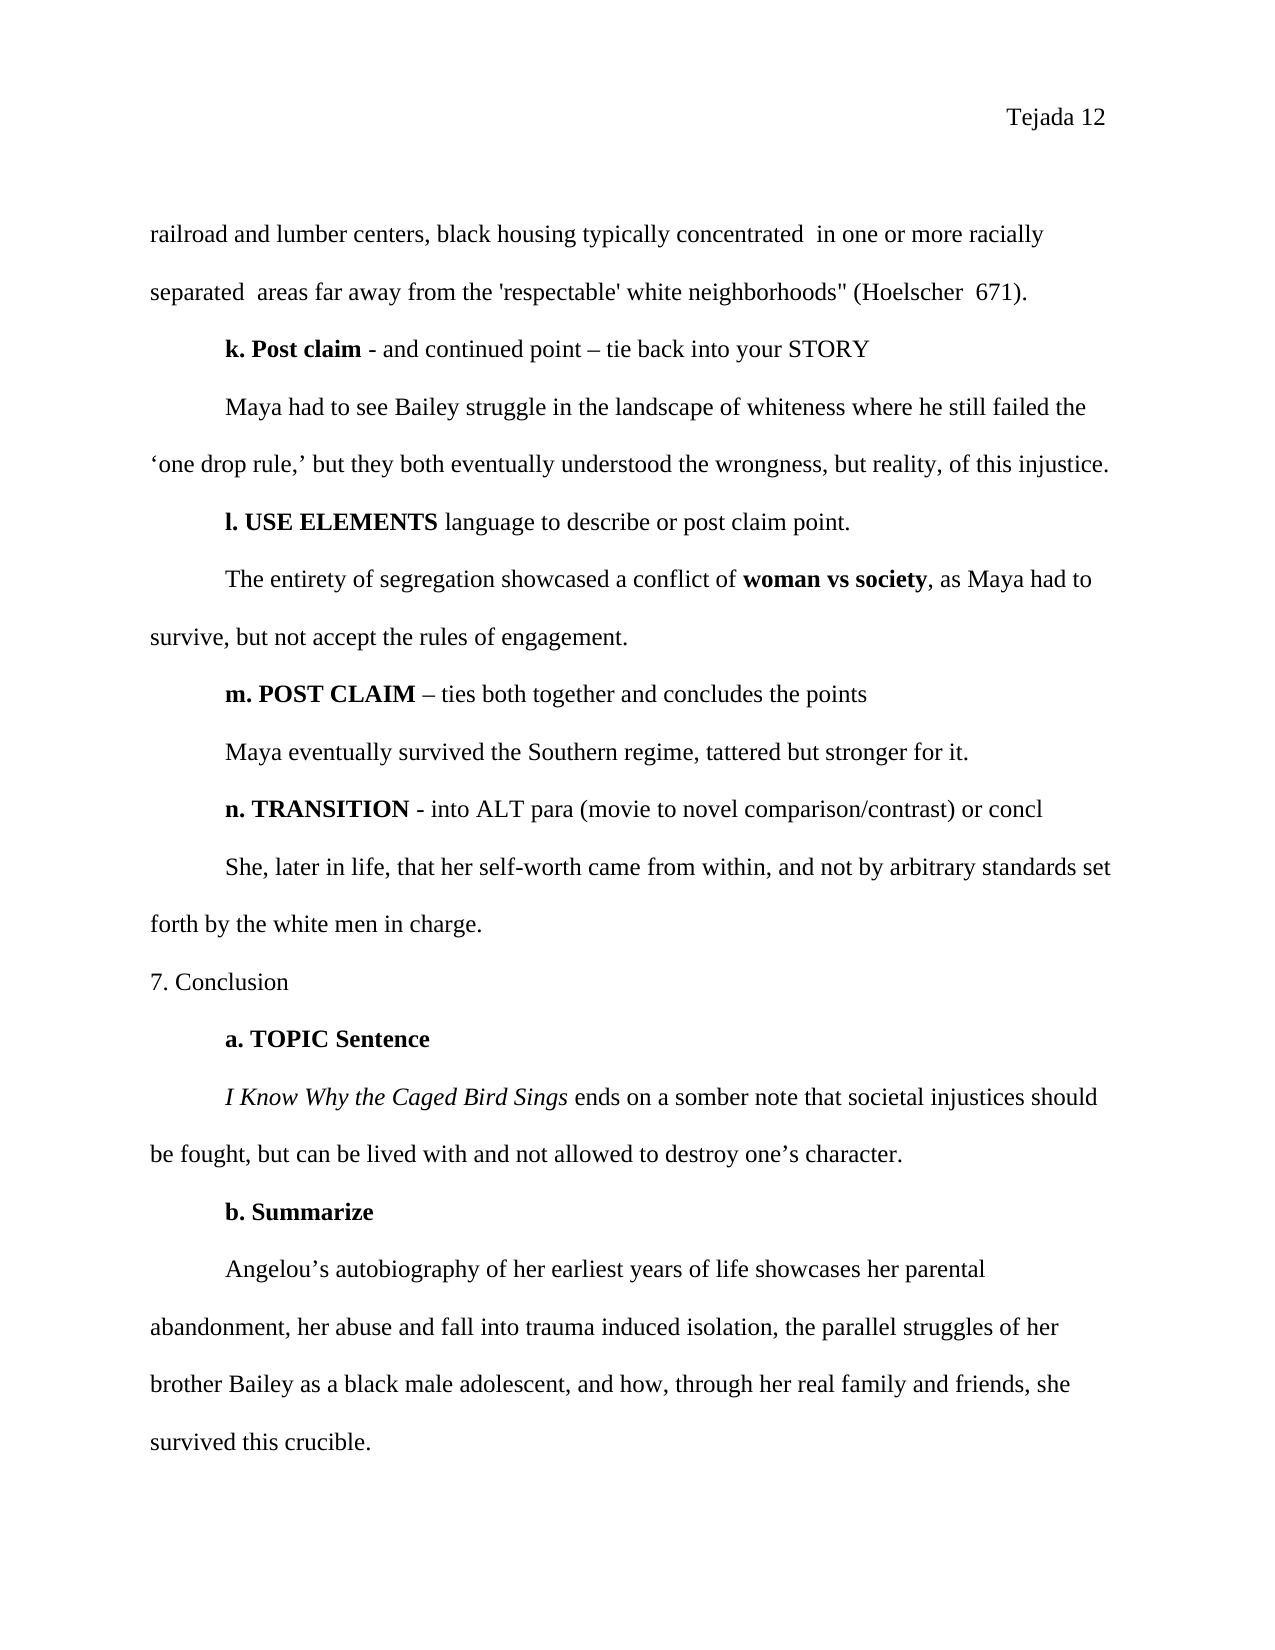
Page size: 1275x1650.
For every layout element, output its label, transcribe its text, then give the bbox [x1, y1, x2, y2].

text m. POST CLAIM – ties both together and concludes the points [150, 679, 1125, 708]
text k. Post claim - and continued point – tie back into your STORY [150, 334, 1125, 363]
text Angelou’s autobiography of her earliest years of life showcases her parental abandonment, her abuse and fall into trauma induced isolation, the parallel struggles of her brother Bailey as a black male adolescent, and how, through her real family and friends, she survived this crucible. [150, 1254, 1125, 1455]
text She, later in life, that her self-worth came from within, and not by arbitrary standards set forth by the white men in charge. [150, 852, 1125, 938]
text 7. Conclusion [150, 967, 1125, 995]
text I Know Why the Caged Bird Sings ends on a somber note that societal injustices should be fought, but can be lived with and not allowed to destroy one’s character. [150, 1082, 1125, 1168]
text n. TRANSITION - into ALT para (movie to novel comparison/contrast) or concl [150, 794, 1125, 823]
text Maya eventually survived the Southern regime, tattered but stronger for it. [150, 737, 1125, 765]
text Maya had to see Bailey struggle in the landscape of whiteness where he still failed the ‘one drop rule,’ but they both eventually understood the wrongness, but reality, of this injustice. [150, 392, 1125, 478]
text b. Summarize [150, 1197, 1125, 1225]
text The entirety of segregation showcased a conflict of woman vs society, as Maya had to survive, but not accept the rules of engagement. [150, 564, 1125, 650]
text l. USE ELEMENTS language to describe or post claim point. [150, 507, 1125, 535]
text a. TOPIC Sentence [150, 1024, 1125, 1053]
text railroad and lumber centers, black housing typically concentrated in one or more racially separated areas far away from the 'respectable' white neighborhoods" (Hoelscher 671). [150, 219, 1125, 305]
